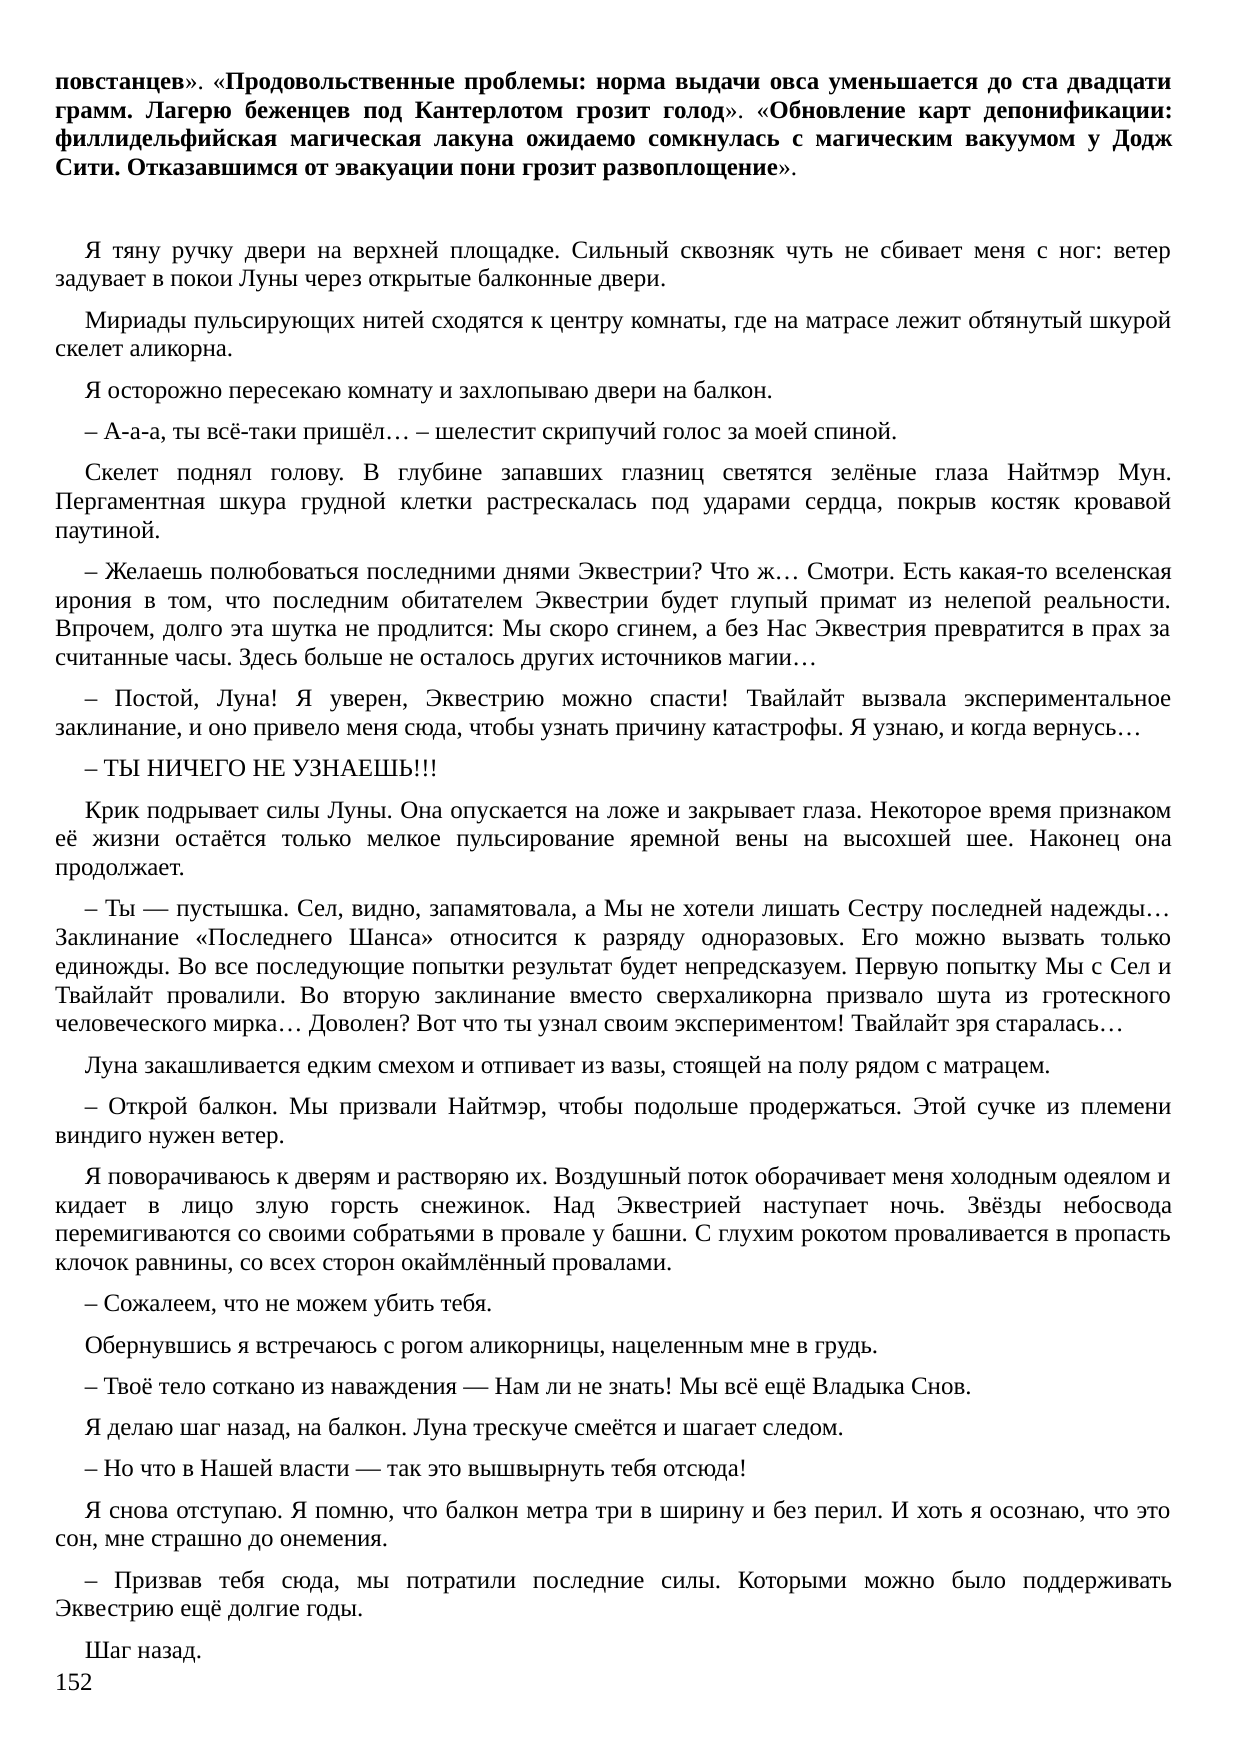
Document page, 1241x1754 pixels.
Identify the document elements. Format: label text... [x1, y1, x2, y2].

text Я тяну ручку двери на верхней площадке. Сильный сквозняк чуть не сбивает меня с ног: ветер задувает в покои Луны через открытые балконные двери. [55, 235, 1173, 292]
text Я снова отступаю. Я помню, что балкон метра три в ширину и без перил. И хоть я осознаю, что это сон, мне страшно до онемения. [55, 1495, 1173, 1552]
text повстанцев». «Продовольственные проблемы: норма выдачи овса уменьшается до ста двадцати грамм. Лагерю беженцев под Кантерлотом грозит голод». «Обновление карт депонификации: филлидельфийская магическая лакуна ожидаемо сомкнулась с магическим вакуумом у Додж Сити. Отказавшимся от эвакуации пони грозит развоплощение». [55, 66, 1173, 181]
text – ТЫ НИЧЕГО НЕ УЗНАЕШЬ!!! [55, 753, 1173, 782]
text – Твоё тело соткано из наваждения — Нам ли не знать! Мы всё ещё Владыка Снов. [55, 1371, 1173, 1400]
text – Открой балкон. Мы призвали Найтмэр, чтобы подольше продержаться. Этой сучке из племени виндиго нужен ветер. [55, 1091, 1173, 1148]
text Мириады пульсирующих нитей сходятся к центру комнаты, где на матрасе лежит обтянутый шкурой скелет аликорна. [55, 305, 1173, 362]
text Обернувшись я встречаюсь с рогом аликорницы, нацеленным мне в грудь. [55, 1330, 1173, 1358]
text Скелет поднял голову. В глубине запавших глазниц светятся зелёные глаза Найтмэр Мун. Пергаментная шкура грудной клетки растрескалась под ударами сердца, покрыв костяк кровавой паутиной. [55, 457, 1173, 543]
text Крик подрывает силы Луны. Она опускается на ложе и закрывает глаза. Некоторое время признаком её жизни остаётся только мелкое пульсирование яремной вены на высохшей шее. Наконец она продолжает. [55, 795, 1173, 881]
text – А-а-а, ты всё-таки пришёл… – шелестит скрипучий голос за моей спиной. [55, 416, 1173, 445]
text – Желаешь полюбоваться последними днями Эквестрии? Что ж… Смотри. Есть какая-то вселенская ирония в том, что последним обитателем Эквестрии будет глупый примат из нелепой реальности. Впрочем, долго эта шутка не продлится: Мы скоро сгинем, а без Нас Эквестрия превратится в прах за считанные часы. Здесь больше не осталось других источников магии… [55, 556, 1173, 671]
text – Сожалеем, что не можем убить тебя. [55, 1288, 1173, 1317]
text – Призвав тебя сюда, мы потратили последние силы. Которыми можно было поддерживать Эквестрию ещё долгие годы. [55, 1565, 1173, 1622]
text Шаг назад. [55, 1635, 1173, 1663]
text Луна закашливается едким смехом и отпивает из вазы, стоящей на полу рядом с матрацем. [55, 1050, 1173, 1078]
text Я поворачиваюсь к дверям и растворяю их. Воздушный поток оборачивает меня холодным одеялом и кидает в лицо злую горсть снежинок. Над Эквестрией наступает ночь. Звёзды небосвода перемигиваются со своими собратьями в провале у башни. С глухим рокотом проваливается в пропасть клочок равнины, со всех сторон окаймлённый провалами. [55, 1161, 1173, 1276]
text – Но что в Нашей власти — так это вышвырнуть тебя отсюда! [55, 1453, 1173, 1482]
text Я осторожно пересекаю комнату и захлопываю двери на балкон. [55, 375, 1173, 403]
text Я делаю шаг назад, на балкон. Луна трескуче смеётся и шагает следом. [55, 1412, 1173, 1441]
text – Ты — пустышка. Сел, видно, запамятовала, а Мы не хотели лишать Сестру последней надежды… Заклинание «Последнего Шанса» относится к разряду одноразовых. Его можно вызвать только единожды. Во все последующие попытки результат будет непредсказуем. Первую попытку Мы с Сел и Твайлайт провалили. Во вторую заклинание вместо сверхаликорна призвало шута из гротескного человеческого мирка… Доволен? Вот что ты узнал своим экспериментом! Твайлайт зря старалась… [55, 893, 1173, 1037]
text – Постой, Луна! Я уверен, Эквестрию можно спасти! Твайлайт вызвала экспериментальное заклинание, и оно привело меня сюда, чтобы узнать причину катастрофы. Я узнаю, и когда вернусь… [55, 683, 1173, 741]
